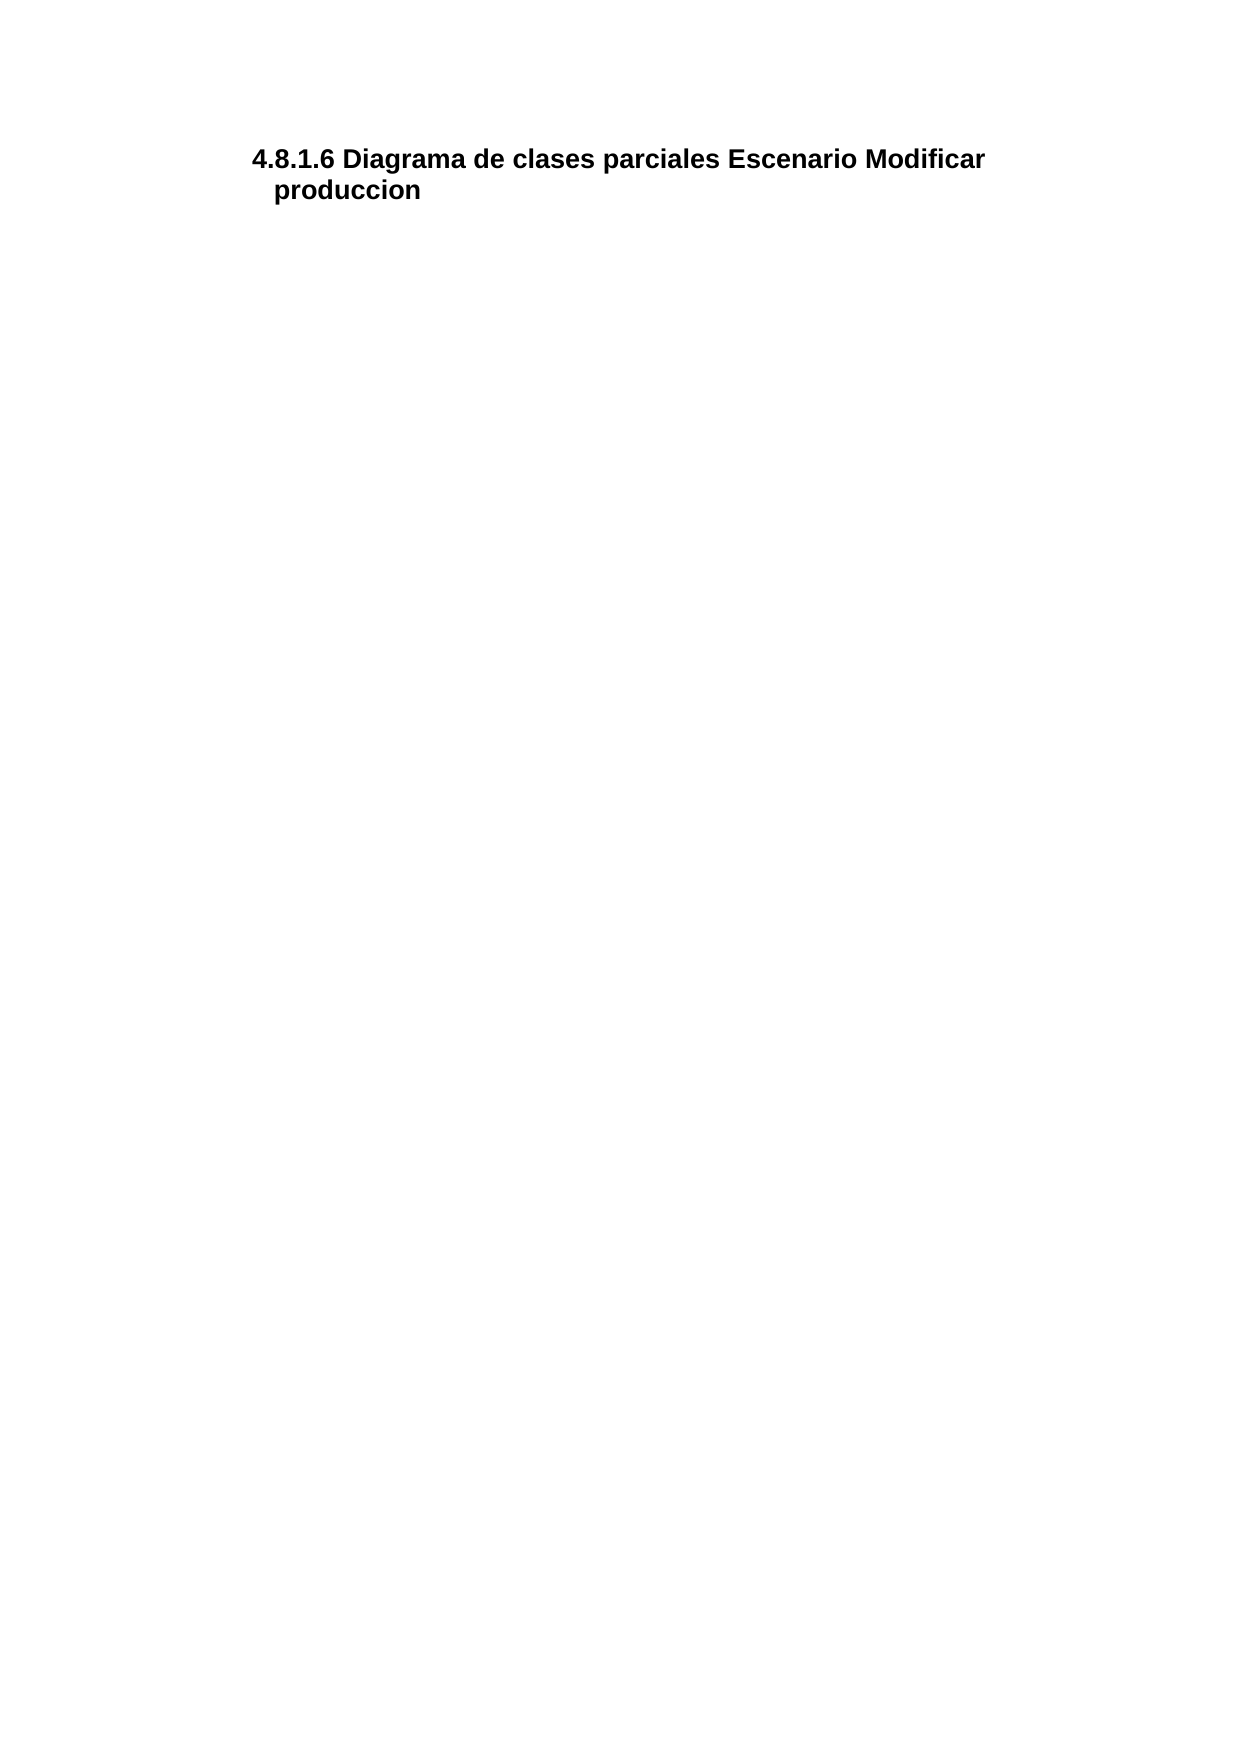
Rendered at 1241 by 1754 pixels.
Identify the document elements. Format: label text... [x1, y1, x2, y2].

list Diagrama de clases parciales Escenario Modificar produccion [244, 143, 1122, 206]
